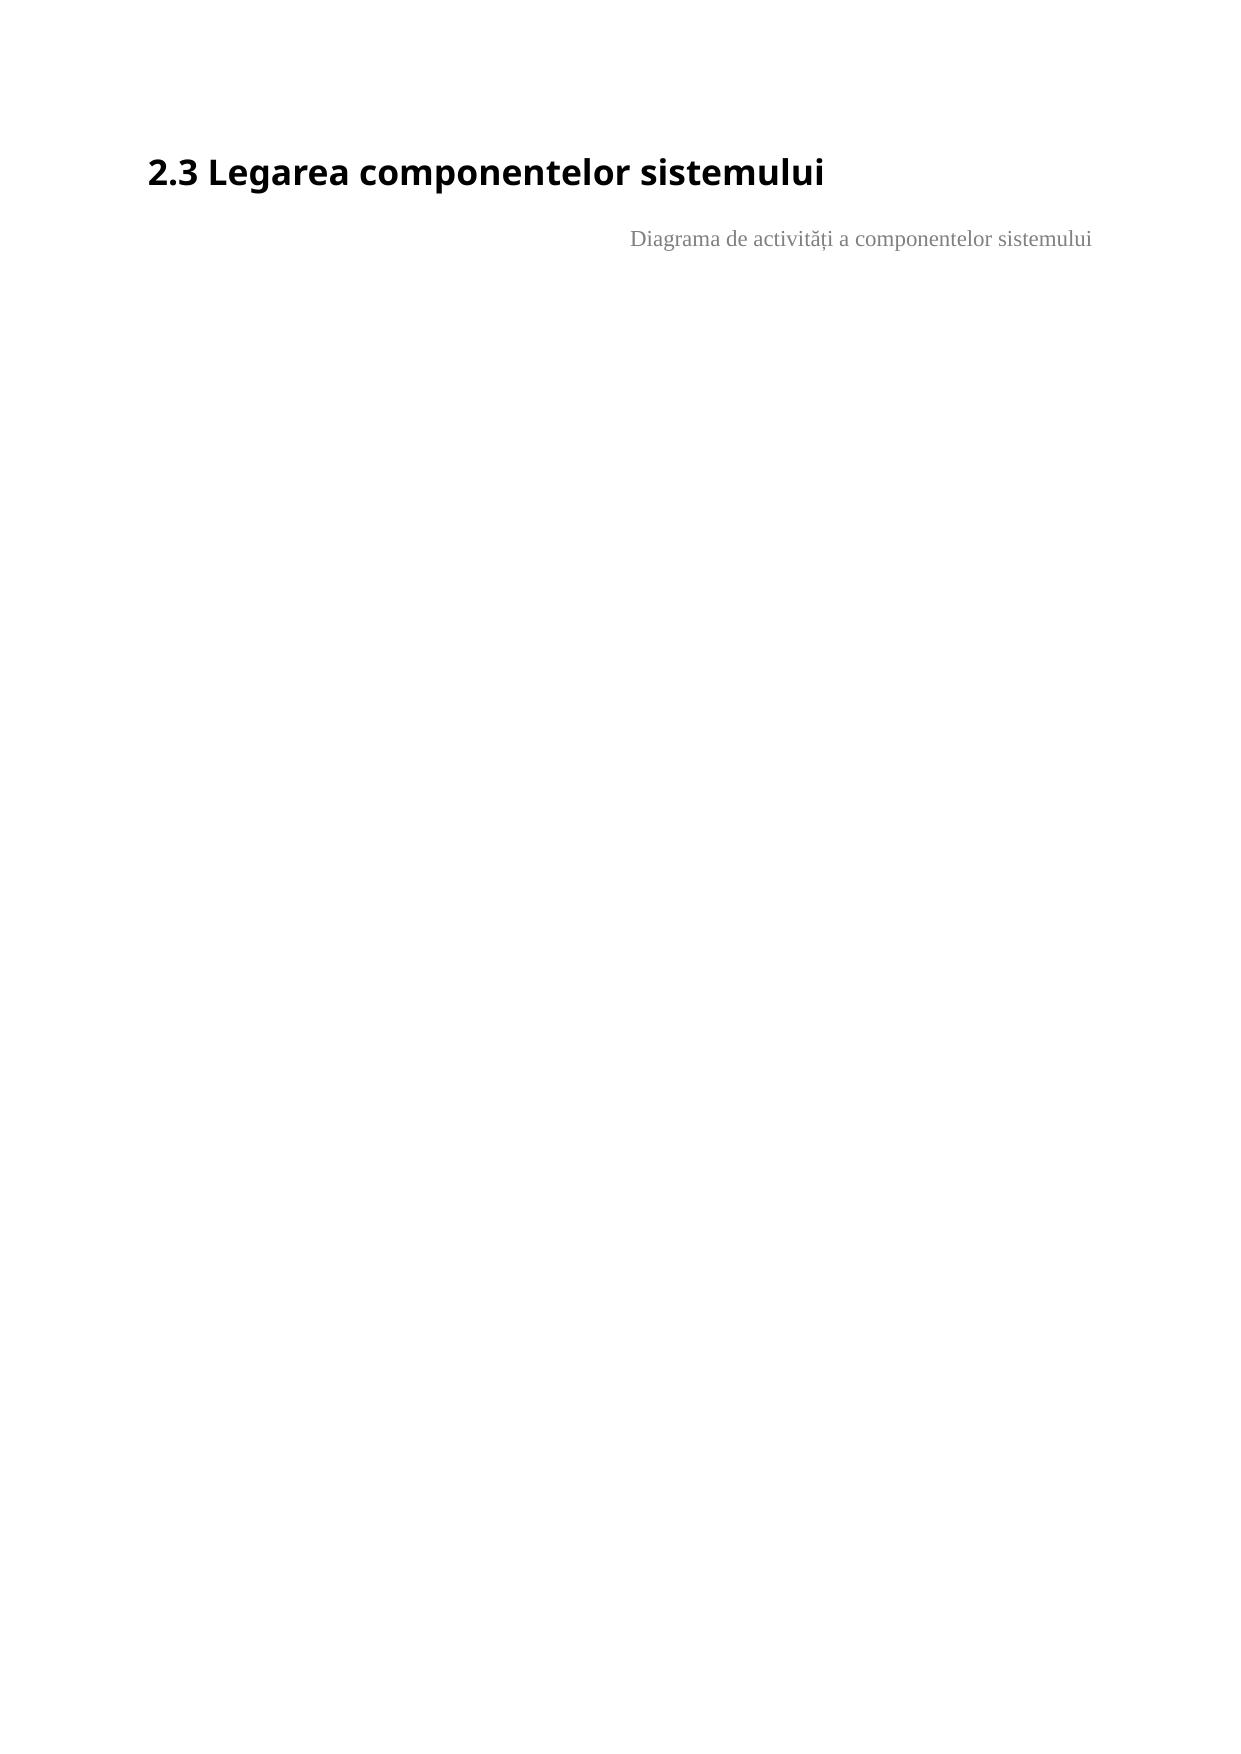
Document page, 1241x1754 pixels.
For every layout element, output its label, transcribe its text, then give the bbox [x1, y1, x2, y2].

text Diagrama de activități a componentelor sistemului [148, 225, 1093, 252]
